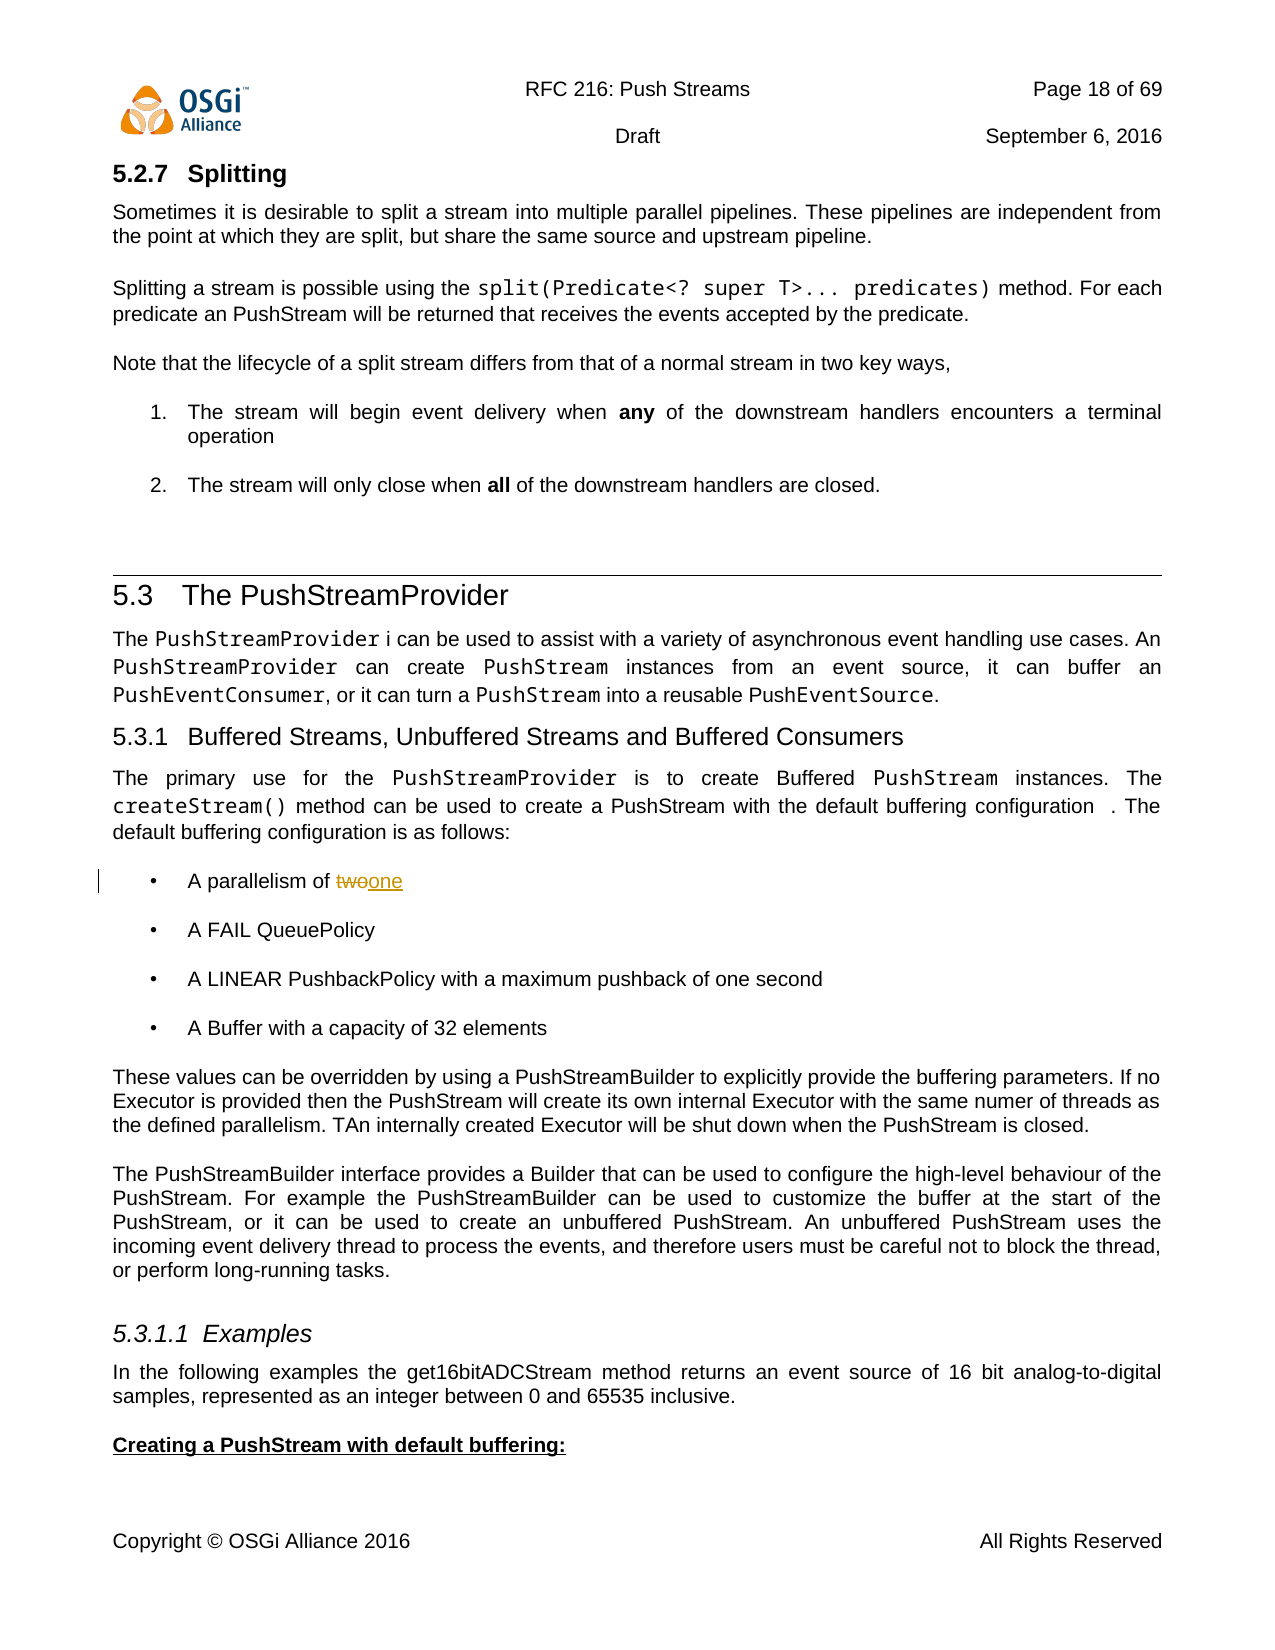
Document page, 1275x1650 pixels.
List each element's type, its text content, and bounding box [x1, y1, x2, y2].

text The primary use for the PushStreamProvider is to create Buffered PushStream instances. The createStream() method can be used to create a PushStream with the default buffering configuration . The default buffering configuration is as follows: [112, 763, 1162, 843]
subtitle Buffered Streams, Unbuffered Streams and Buffered Consumers [112, 721, 1162, 750]
list A parallelism of one [150, 868, 1162, 893]
text Sometimes it is desirable to split a stream into multiple parallel pipelines. These pipelines are independent from the point at which they are split, but share the same source and upstream pipeline. [112, 200, 1162, 248]
text The PushStreamProvider i can be used to assist with a variety of asynchronous event handling use cases. An PushStreamProvider can create PushStream instances from an event source, it can buffer an PushEventConsumer, or it can turn a PushStream into a reusable PushEventSource. [112, 624, 1162, 709]
list A Buffer with a capacity of 32 elements [150, 1016, 1162, 1040]
text The PushStreamBuilder interface provides a Builder that can be used to configure the high-level behaviour of the PushStream. For example the PushStreamBuilder can be used to customize the buffer at the start of the PushStream, or it can be used to create an unbuffered PushStream. An unbuffered PushStream uses the incoming event delivery thread to process the events, and therefore users must be careful not to block the thread, or perform long-running tasks. [112, 1162, 1162, 1281]
subtitle The PushStreamProvider [112, 576, 1162, 611]
list The stream will begin event delivery when any of the downstream handlers encounters a terminal operation [150, 399, 1162, 447]
picture [113, 78, 257, 142]
subtitle Examples [112, 1319, 1162, 1348]
text In the following examples the get16bitADCStream method returns an event source of 16 bit analog-to-digital samples, represented as an integer between 0 and 65535 inclusive. [112, 1360, 1162, 1408]
subtitle Splitting [112, 159, 1162, 188]
list A LINEAR PushbackPolicy with a maximum pushback of one second [150, 967, 1162, 991]
list The stream will only close when all of the downstream handlers are closed. [150, 472, 1162, 496]
text Splitting a stream is possible using the split(Predicate<? super T>... predicates) method. For each predicate an PushStream will be returned that receives the events accepted by the predicate. [112, 273, 1162, 326]
text Note that the lifecycle of a split stream differs from that of a normal stream in two key ways, [112, 351, 1162, 374]
text These values can be overridden by using a PushStreamBuilder to explicitly provide the buffering parameters. If no Executor is provided then the PushStream will create its own internal Executor with the same numer of threads as the defined parallelism. TAn internally created Executor will be shut down when the PushStream is closed. [112, 1065, 1162, 1137]
list A FAIL QueuePolicy [150, 918, 1162, 942]
text Creating a PushStream with default buffering: [112, 1433, 1162, 1457]
